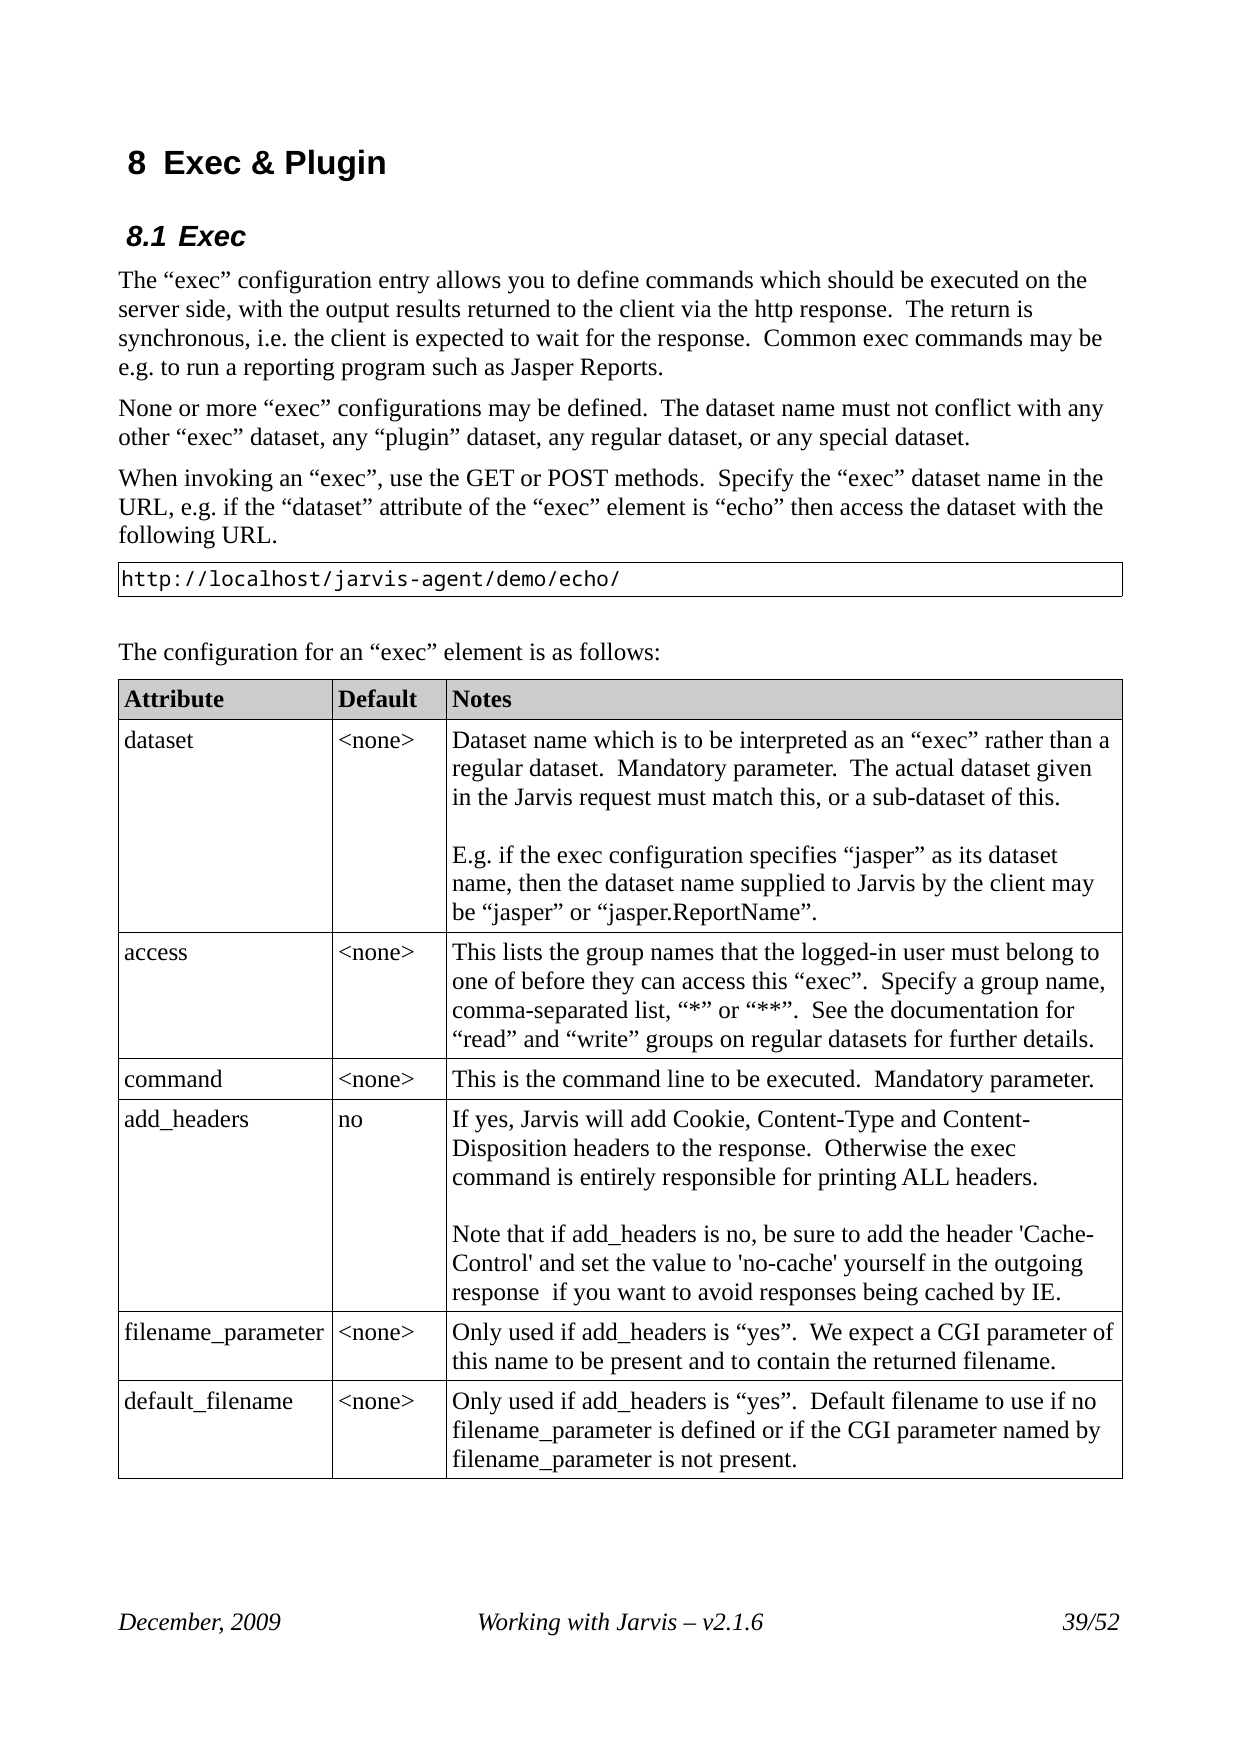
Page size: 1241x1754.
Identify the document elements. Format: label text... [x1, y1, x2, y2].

table_cell Dataset name which is to be interpreted as an “exec” rather than a regular dataset. Mandatory parameter. The actual dataset given in the Jarvis request must match this, or a sub-dataset of this. E.g. if the exec configuration specifies “jasper” as its dataset name, then the dataset name supplied to Jarvis by the client may be “jasper” or “jasper.ReportName”. [447, 720, 1122, 932]
text When invoking an “exec”, use the GET or POST methods. Specify the “exec” dataset name in the URL, e.g. if the “dataset” attribute of the “exec” element is “echo” then access the dataset with the following URL. [118, 463, 1122, 549]
table_header Notes [447, 680, 1122, 719]
table_cell <none> [333, 933, 446, 1058]
text http://localhost/jarvis-agent/demo/echo/ [119, 563, 1122, 596]
text The “exec” configuration entry allows you to define commands which should be executed on the server side, with the output results returned to the client via the http response. The return is synchronous, i.e. the client is expected to wait for the response. Common exec commands may be e.g. to run a reporting program such as Jasper Reports. [118, 265, 1122, 380]
table_cell <none> [333, 1059, 446, 1098]
table_cell filename_parameter [119, 1312, 332, 1380]
text None or more “exec” configurations may be defined. The dataset name must not conflict with any other “exec” dataset, any “plugin” dataset, any regular dataset, or any special dataset. [118, 393, 1122, 450]
table_cell access [119, 933, 332, 1058]
table_cell command [119, 1059, 332, 1098]
table_cell default_filename [119, 1381, 332, 1478]
table_cell If yes, Jarvis will add Cookie, Content-Type and Content-Disposition headers to the response. Otherwise the exec command is entirely responsible for printing ALL headers. Note that if add_headers is no, be sure to add the header 'Cache-Control' and set the value to 'no-cache' yourself in the outgoing response if you want to avoid responses being cached by IE. [447, 1100, 1122, 1311]
table_cell no [333, 1100, 446, 1311]
subtitle Exec & Plugin [118, 143, 1122, 182]
table_cell This is the command line to be executed. Mandatory parameter. [447, 1059, 1122, 1098]
table_header Attribute [119, 680, 332, 719]
table_cell <none> [333, 1312, 446, 1380]
table_cell Only used if add_headers is “yes”. Default filename to use if no filename_parameter is defined or if the CGI parameter named by filename_parameter is not present. [447, 1381, 1122, 1478]
table_cell <none> [333, 1381, 446, 1478]
table_cell <none> [333, 720, 446, 932]
subtitle Exec [118, 219, 1122, 253]
table_cell add_headers [119, 1100, 332, 1311]
table_cell This lists the group names that the logged-in user must belong to one of before they can access this “exec”. Specify a group name, comma-separated list, “*” or “**”. See the documentation for “read” and “write” groups on regular datasets for further details. [447, 933, 1122, 1058]
table_cell Only used if add_headers is “yes”. We expect a CGI parameter of this name to be present and to contain the returned filename. [447, 1312, 1122, 1380]
table_cell dataset [119, 720, 332, 932]
table_header Default [333, 680, 446, 719]
text The configuration for an “exec” element is as follows: [118, 637, 1122, 666]
